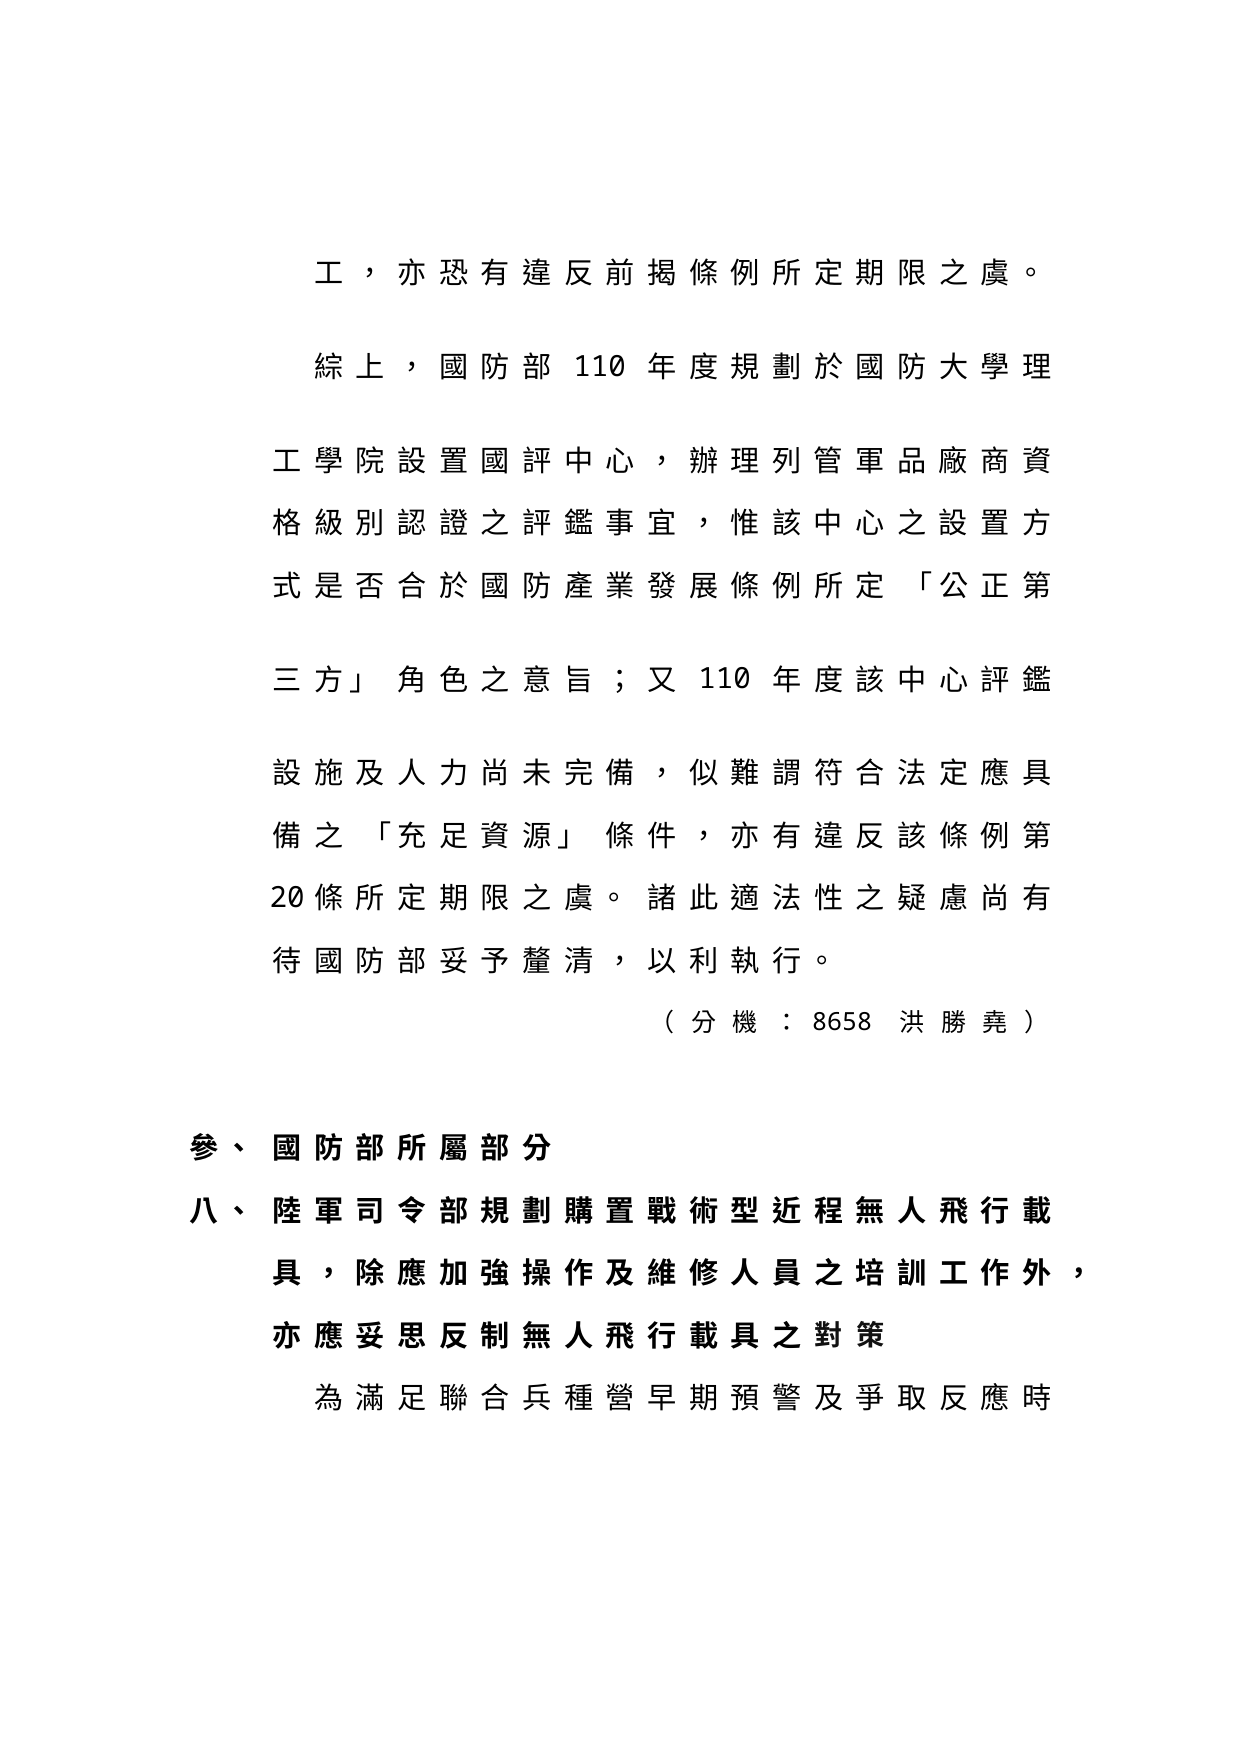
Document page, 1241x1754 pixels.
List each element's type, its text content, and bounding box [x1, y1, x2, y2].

text 綜上，國防部110年度規劃於國防大學理工學院設置國評中心，辦理列管軍品廠商資格級別認證之評鑑事宜，惟該中心之設置方式是否合於國防產業發展條例所定「公正第三方」角色之意旨；又110年度該中心評鑑設施及人力尚未完備，似難謂符合法定應具備之「充足資源」條件，亦有違反該條例第20條所定期限之虞。諸此適法性之疑慮尚有待國防部妥予釐清，以利執行。 [242, 292, 1058, 979]
text 工，亦恐有違反前揭條例所定期限之虞。 [271, 229, 1058, 292]
text （分機：8658 洪勝堯） [183, 979, 1058, 1042]
text 為滿足聯合兵種營早期預警及爭取反應時 [242, 1354, 1058, 1417]
text 參、國防部所屬部分 [183, 1104, 1058, 1167]
text 八、陸軍司令部規劃購置戰術型近程無人飛行載具，除應加強操作及維修人員之培訓工作外，亦應妥思反制無人飛行載具之對策 [183, 1167, 1058, 1354]
